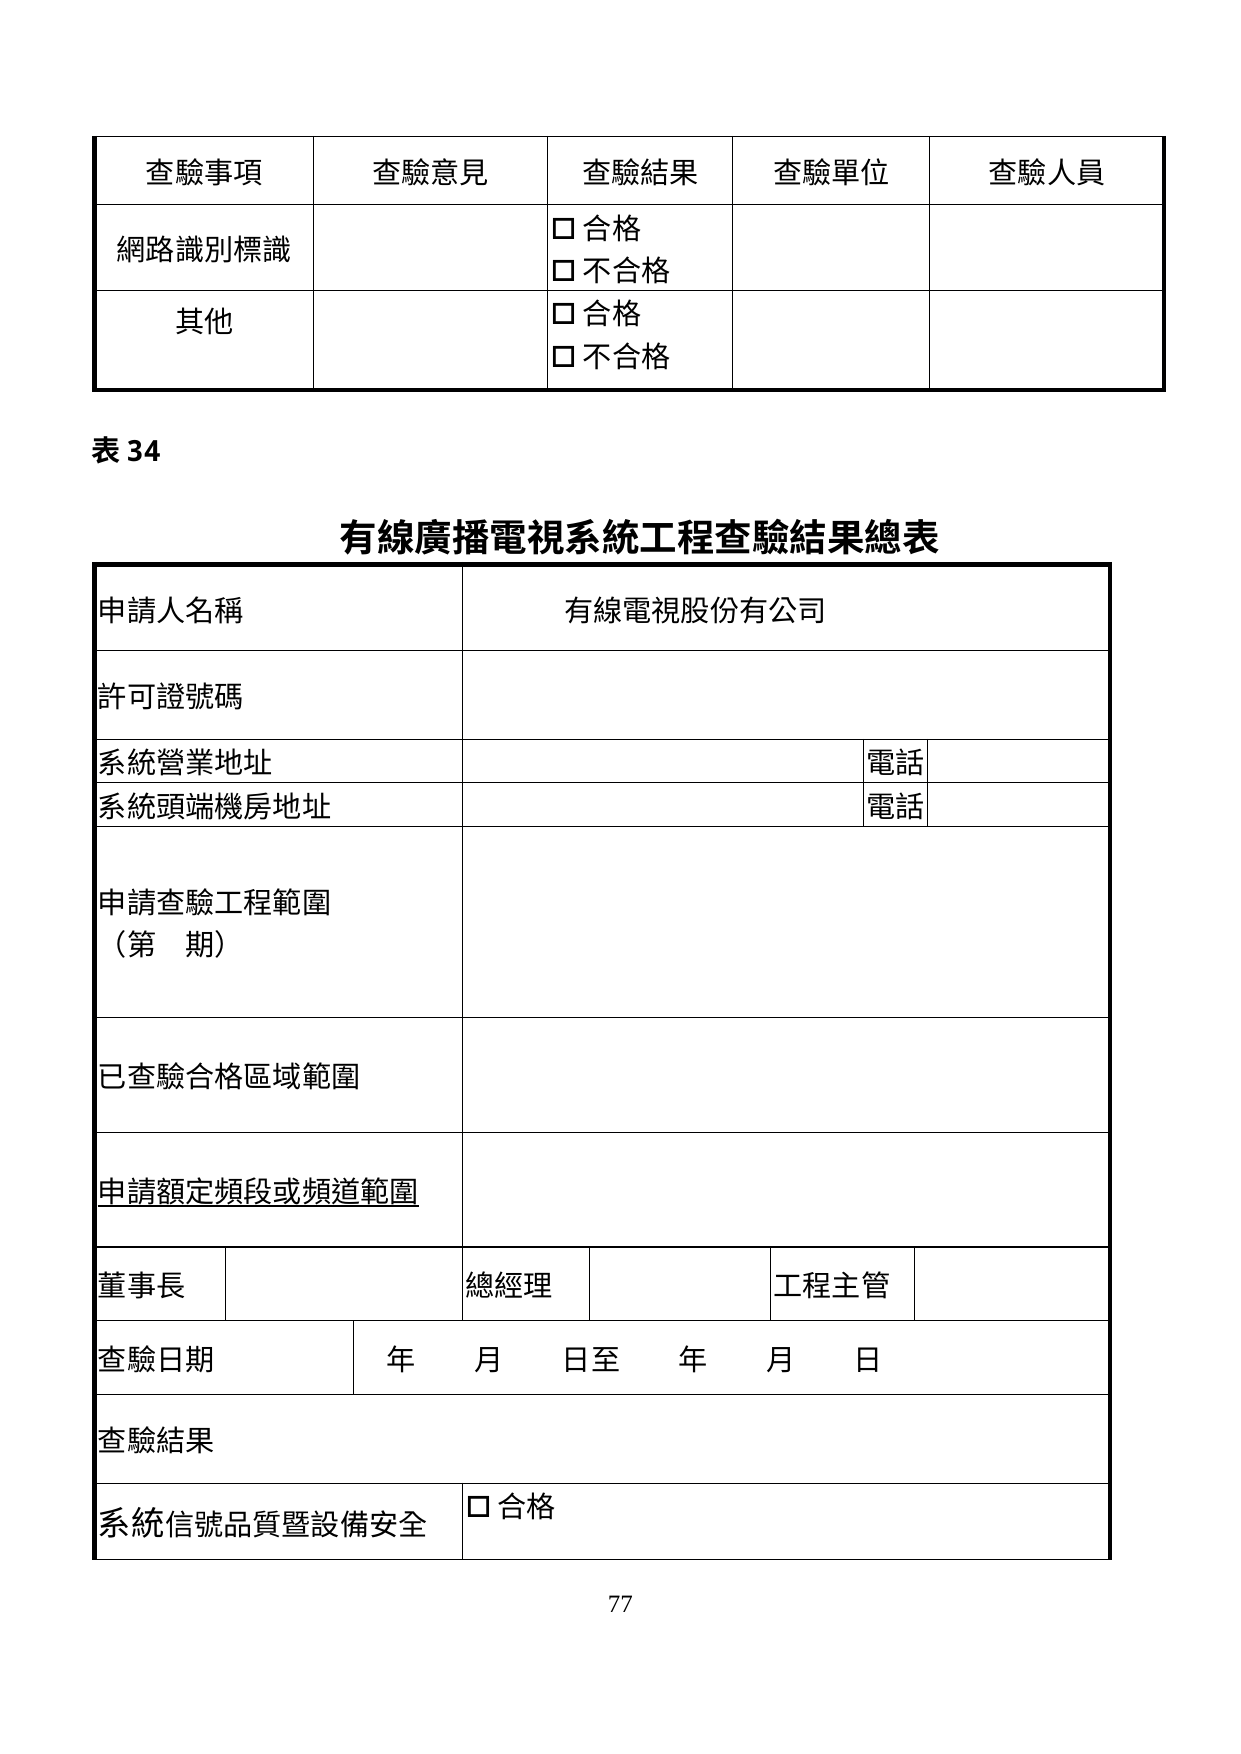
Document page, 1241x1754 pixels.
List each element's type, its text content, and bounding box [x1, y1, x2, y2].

table_cell [314, 205, 547, 290]
table_header 申請人名稱 [97, 567, 462, 650]
table_cell 其他 [97, 291, 313, 388]
table_cell [590, 1248, 770, 1320]
table_cell [463, 1133, 1108, 1246]
table_cell 總經理 [463, 1248, 589, 1320]
table_cell 已查驗合格區域範圍 [97, 1018, 462, 1132]
table_cell 查驗結果 [97, 1395, 1108, 1483]
table_cell [733, 205, 929, 290]
table_cell [930, 291, 1162, 388]
table_cell [915, 1248, 1108, 1320]
table_cell [463, 1018, 1108, 1132]
table_cell 查驗日期 [97, 1321, 353, 1394]
table_cell [733, 291, 929, 388]
table_cell 系統信號品質暨設備安全 [97, 1484, 462, 1559]
table_cell o合格 o不合格 [548, 291, 732, 388]
text 表34 [91, 428, 190, 470]
table_cell 電話 [864, 783, 927, 826]
table_cell [463, 651, 1108, 739]
table_cell [928, 740, 1108, 782]
table_cell [463, 827, 1108, 1017]
table_cell [314, 291, 547, 388]
table_cell 網路識別標識 [97, 205, 313, 290]
table_cell 系統頭端機房地址 [97, 783, 462, 826]
table_cell [463, 783, 863, 826]
table_cell [463, 740, 863, 782]
table_cell 電話 [864, 740, 927, 782]
table_cell 年 月 日至 年 月 日 [354, 1321, 1108, 1394]
table_cell 查驗事項 [97, 137, 313, 204]
table_cell 許可證號碼 [97, 651, 462, 739]
subtitle 表34 有線廣播電視系統工程查驗結果總表 [151, 508, 1128, 562]
table_cell 查驗單位 [733, 137, 929, 204]
table_cell 董事長 [97, 1248, 225, 1320]
table_cell 查驗結果 [548, 137, 732, 204]
table_cell [930, 205, 1162, 290]
table_cell 系統營業地址 [97, 740, 462, 782]
table_cell 工程主管 [771, 1248, 914, 1320]
table_cell [226, 1248, 462, 1320]
table_cell 申請查驗工程範圍 （第 期） [97, 827, 462, 1017]
table_cell o合格 o不合格 [548, 205, 732, 290]
table_cell 查驗人員 [930, 137, 1162, 204]
table_header 有線電視股份有公司 [463, 567, 1108, 650]
table_cell 申請額定頻段或頻道範圍 [97, 1133, 462, 1246]
table_cell [928, 783, 1108, 826]
table_cell o合格 [463, 1484, 1108, 1559]
table_cell 查驗意見 [314, 137, 547, 204]
